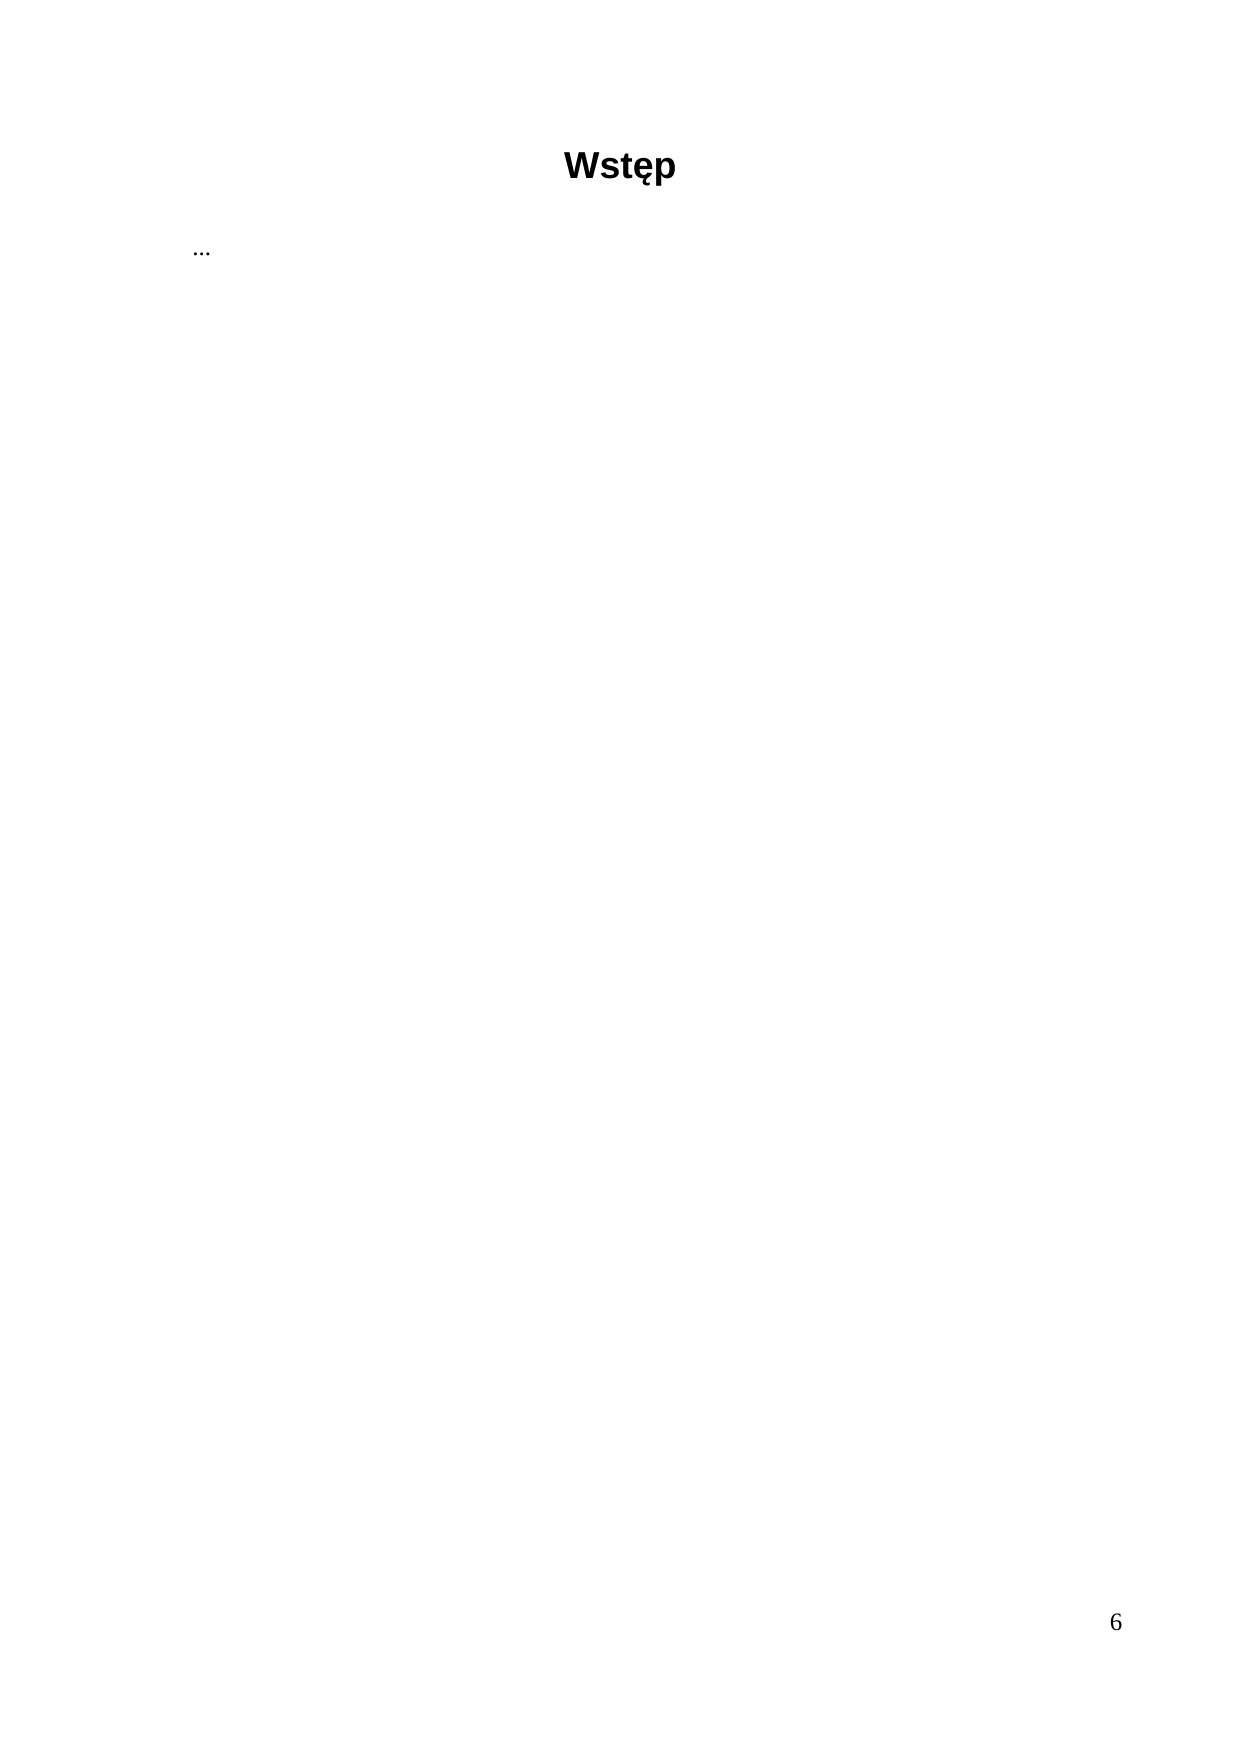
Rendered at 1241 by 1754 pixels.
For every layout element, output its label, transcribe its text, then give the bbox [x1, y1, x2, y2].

subtitle Wstęp [118, 143, 1122, 186]
text ... [118, 232, 1122, 261]
